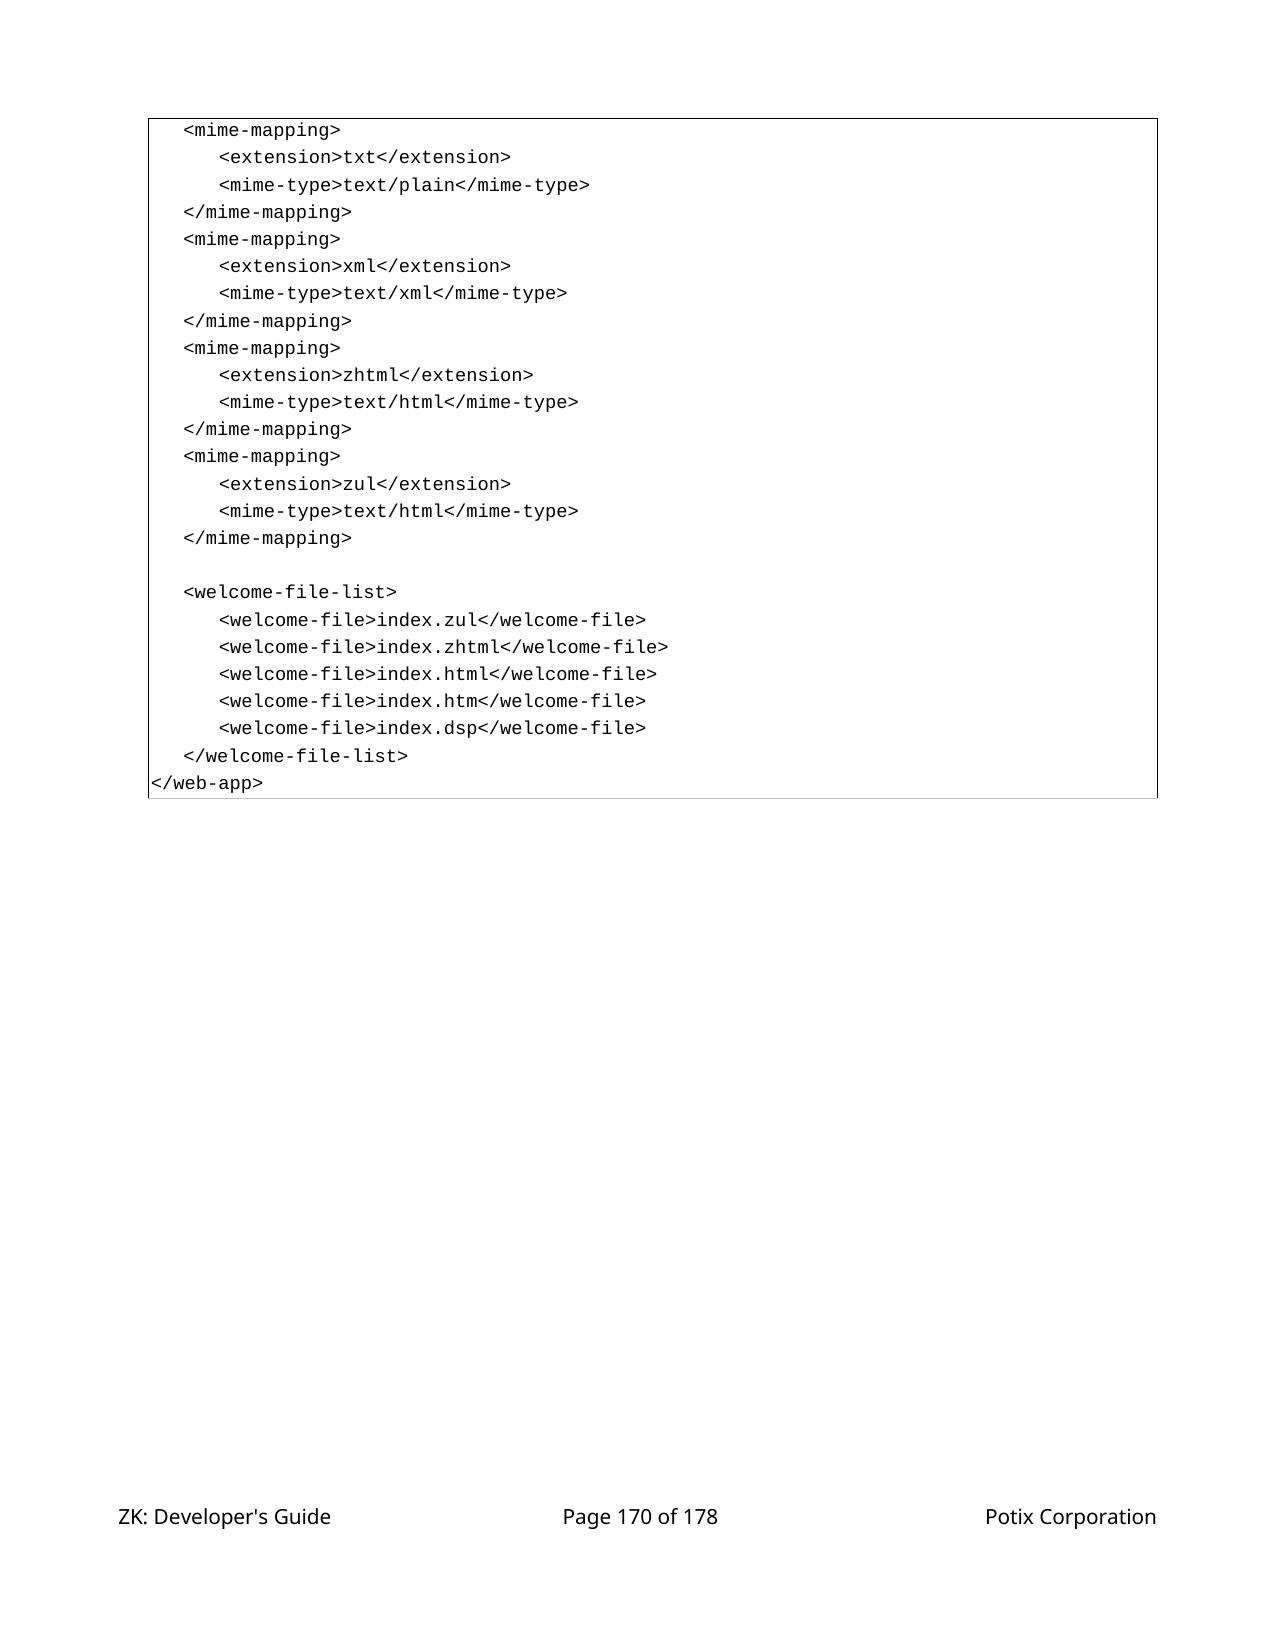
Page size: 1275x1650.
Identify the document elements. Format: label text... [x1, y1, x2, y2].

text <mime-mapping> [149, 444, 1157, 469]
text <welcome-file>index.htm</welcome-file> [149, 689, 1157, 713]
text <welcome-file>index.zhtml</welcome-file> [149, 635, 1157, 659]
text </mime-mapping> [149, 200, 1157, 224]
text <mime-type>text/xml</mime-type> [149, 281, 1157, 306]
text <extension>txt</extension> [149, 145, 1157, 169]
text <mime-mapping> [149, 336, 1157, 360]
text </mime-mapping> [149, 308, 1157, 333]
text <welcome-file>index.dsp</welcome-file> [149, 716, 1157, 741]
text <welcome-file-list> [149, 580, 1157, 604]
text <extension>zhtml</extension> [149, 363, 1157, 387]
text </mime-mapping> [149, 417, 1157, 441]
text <welcome-file>index.html</welcome-file> [149, 662, 1157, 686]
text <extension>xml</extension> [149, 254, 1157, 278]
text </web-app> [149, 771, 1157, 798]
text </mime-mapping> [149, 526, 1157, 550]
text <mime-mapping> [149, 227, 1157, 251]
text <mime-type>text/html</mime-type> [149, 499, 1157, 523]
text <mime-type>text/plain</mime-type> [149, 172, 1157, 197]
text <extension>zul</extension> [149, 472, 1157, 496]
text </welcome-file-list> [149, 743, 1157, 768]
text <mime-type>text/html</mime-type> [149, 390, 1157, 414]
text <welcome-file>index.zul</welcome-file> [149, 607, 1157, 632]
text <mime-mapping> [149, 119, 1157, 142]
